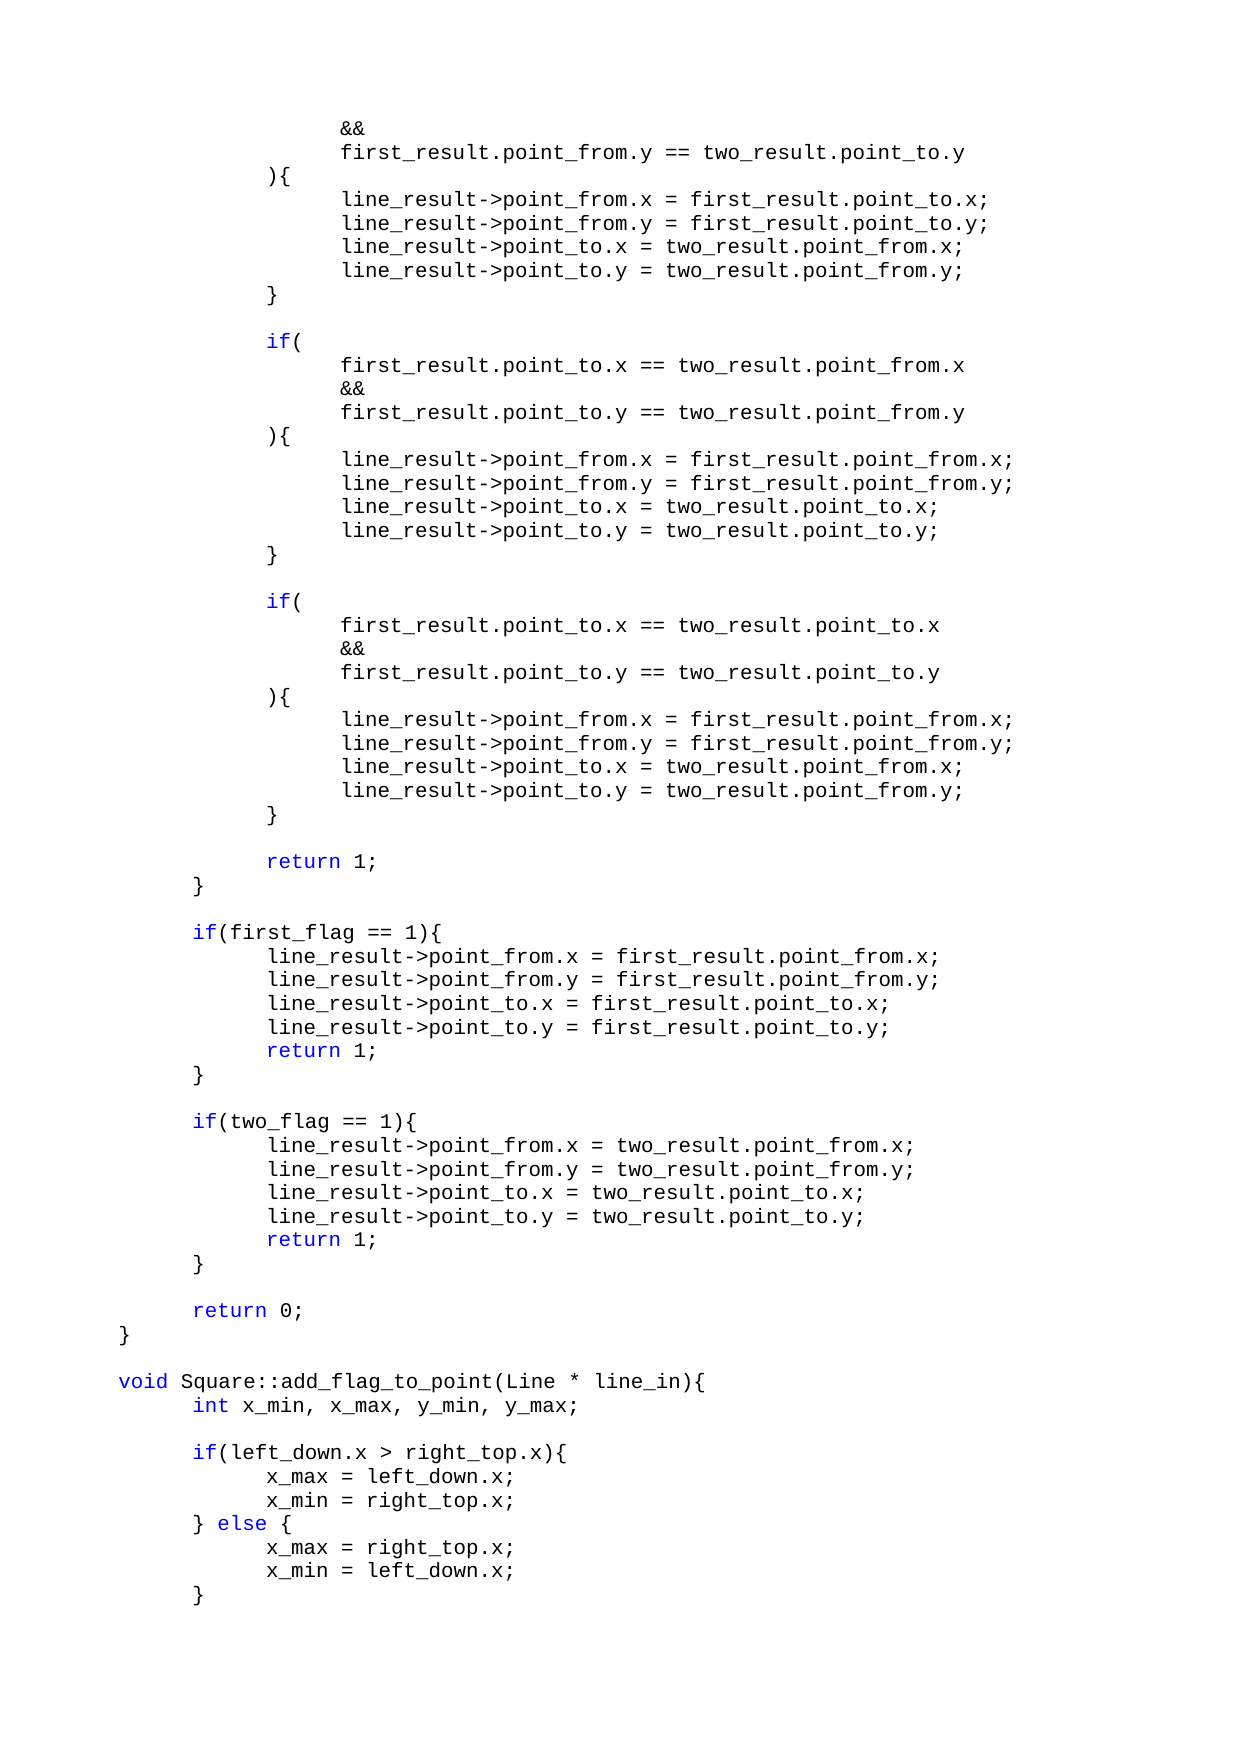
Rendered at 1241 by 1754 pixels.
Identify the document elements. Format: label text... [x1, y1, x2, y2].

text int x_min, x_max, y_min, y_max; [118, 1395, 1122, 1419]
text line_result->point_to.y = first_result.point_to.y; [118, 1017, 1122, 1040]
text return 1; [118, 1229, 1122, 1253]
text line_result->point_to.y = two_result.point_from.y; [118, 780, 1122, 804]
text line_result->point_to.x = two_result.point_from.x; [118, 757, 1122, 780]
text } else { [118, 1513, 1122, 1537]
text line_result->point_from.x = two_result.point_from.x; [118, 1135, 1122, 1158]
text line_result->point_to.x = first_result.point_to.x; [118, 993, 1122, 1017]
text first_result.point_from.y == two_result.point_to.y [118, 142, 1122, 165]
text first_result.point_to.x == two_result.point_to.x [118, 615, 1122, 638]
text } [118, 284, 1122, 307]
text if( [118, 331, 1122, 354]
text line_result->point_to.y = two_result.point_to.y; [118, 520, 1122, 544]
text return 0; [118, 1300, 1122, 1324]
text line_result->point_to.x = two_result.point_from.x; [118, 236, 1122, 260]
text if( [118, 591, 1122, 615]
text && [118, 378, 1122, 402]
text first_result.point_to.y == two_result.point_from.y [118, 402, 1122, 426]
text ){ [118, 686, 1122, 709]
text ){ [118, 426, 1122, 449]
text line_result->point_from.x = first_result.point_to.x; [118, 189, 1122, 213]
text if(left_down.x > right_top.x){ [118, 1442, 1122, 1466]
text first_result.point_to.y == two_result.point_to.y [118, 662, 1122, 686]
text } [118, 1584, 1122, 1608]
text && [118, 118, 1122, 142]
text } [118, 804, 1122, 827]
text void Square::add_flag_to_point(Line * line_in){ [118, 1371, 1122, 1395]
text x_max = left_down.x; [118, 1466, 1122, 1489]
text line_result->point_to.x = two_result.point_to.x; [118, 496, 1122, 520]
text line_result->point_to.x = two_result.point_to.x; [118, 1182, 1122, 1206]
text && [118, 638, 1122, 662]
text first_result.point_to.x == two_result.point_from.x [118, 354, 1122, 378]
text line_result->point_from.y = first_result.point_from.y; [118, 473, 1122, 496]
text line_result->point_from.x = first_result.point_from.x; [118, 709, 1122, 733]
text if(first_flag == 1){ [118, 922, 1122, 946]
text line_result->point_from.x = first_result.point_from.x; [118, 946, 1122, 969]
text line_result->point_from.x = first_result.point_from.x; [118, 449, 1122, 473]
text x_min = right_top.x; [118, 1489, 1122, 1513]
text } [118, 875, 1122, 898]
text } [118, 1253, 1122, 1277]
text } [118, 1324, 1122, 1348]
text line_result->point_to.y = two_result.point_to.y; [118, 1206, 1122, 1229]
text ){ [118, 165, 1122, 189]
text x_min = left_down.x; [118, 1561, 1122, 1584]
text line_result->point_from.y = first_result.point_from.y; [118, 733, 1122, 757]
text line_result->point_from.y = first_result.point_from.y; [118, 969, 1122, 993]
text if(two_flag == 1){ [118, 1111, 1122, 1135]
text line_result->point_from.y = first_result.point_to.y; [118, 213, 1122, 236]
text x_max = right_top.x; [118, 1537, 1122, 1561]
text line_result->point_from.y = two_result.point_from.y; [118, 1158, 1122, 1182]
text } [118, 1064, 1122, 1088]
text return 1; [118, 1040, 1122, 1064]
text line_result->point_to.y = two_result.point_from.y; [118, 260, 1122, 284]
text return 1; [118, 851, 1122, 875]
text } [118, 544, 1122, 567]
